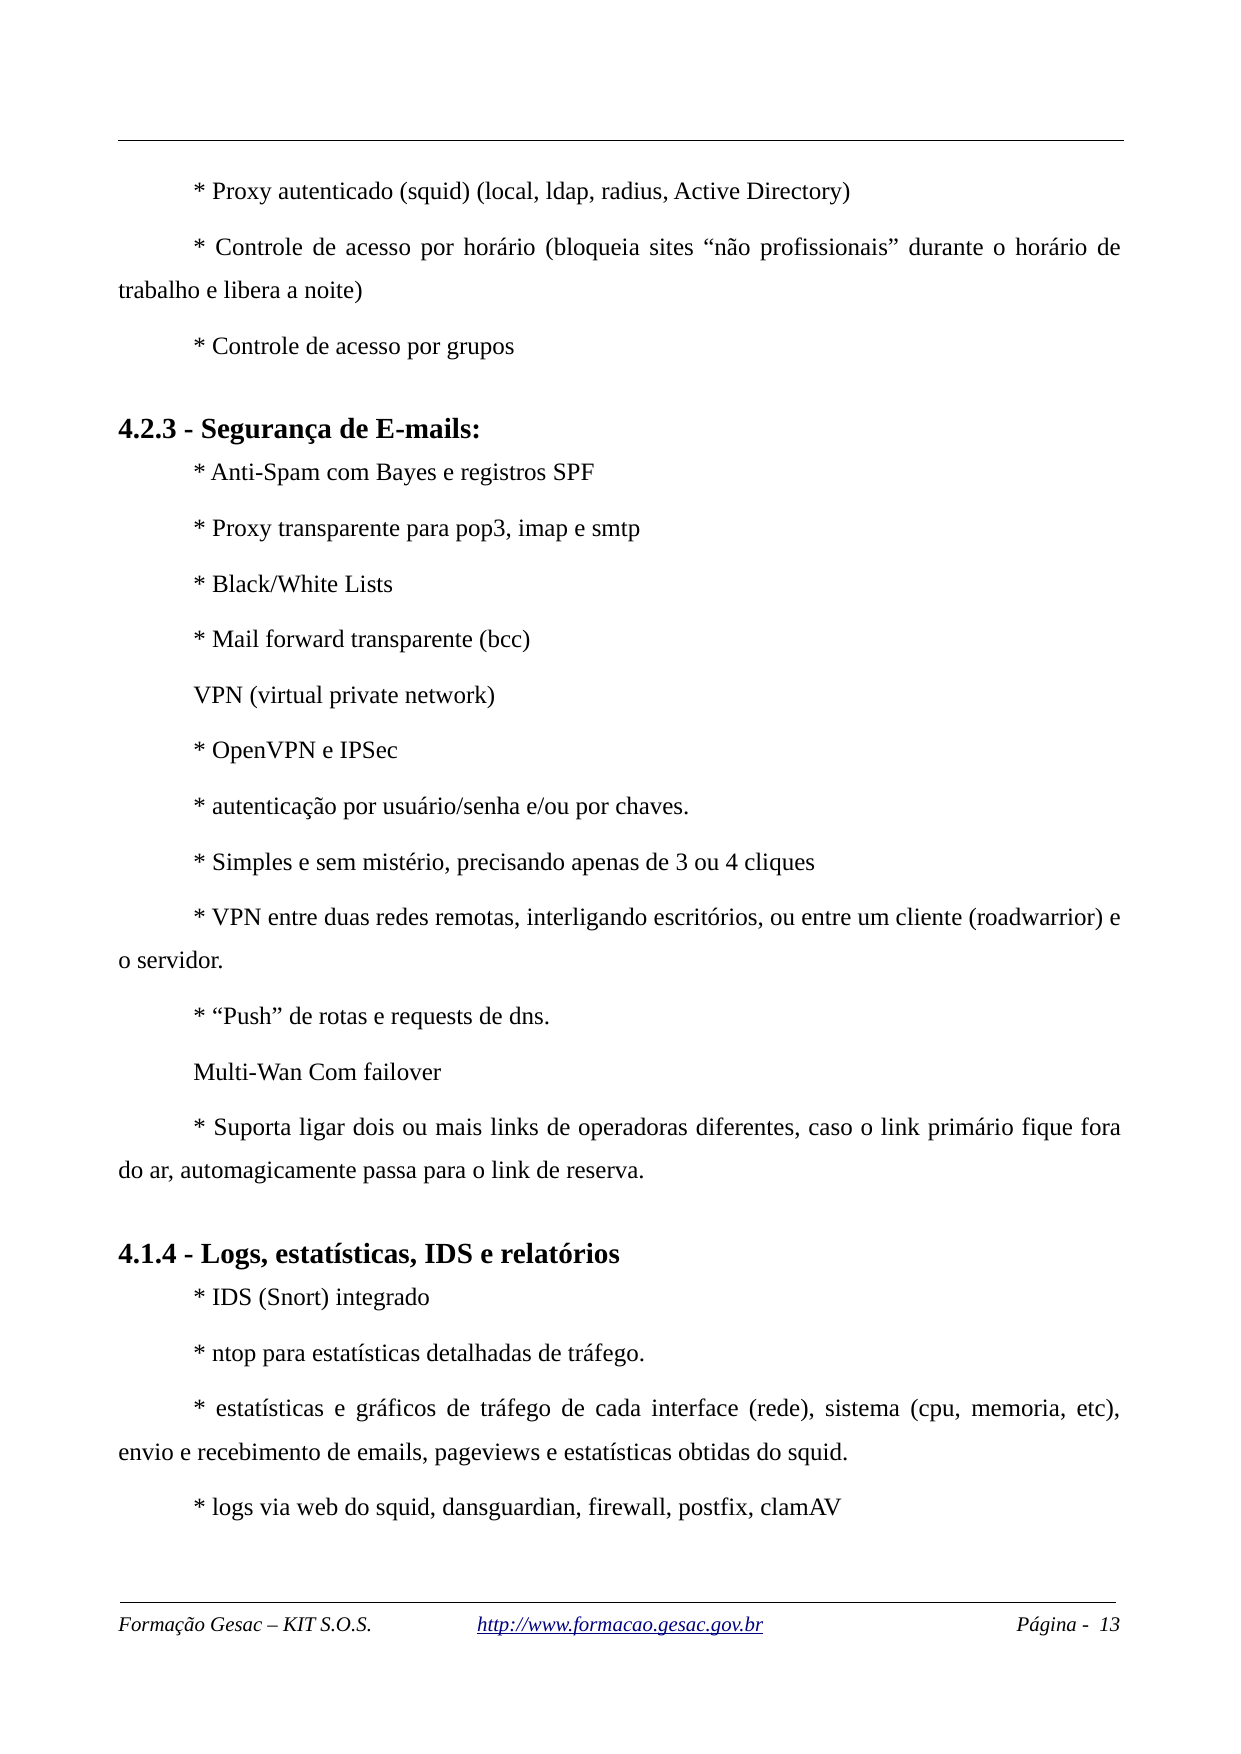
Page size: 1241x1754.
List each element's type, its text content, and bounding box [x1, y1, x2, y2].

subtitle 4.2.3 - Segurança de E-mails: [118, 411, 1122, 445]
text * logs via web do squid, dansguardian, firewall, postfix, clamAV [118, 1492, 1122, 1521]
text VPN (virtual private network) [118, 680, 1122, 709]
text * ntop para estatísticas detalhadas de tráfego. [118, 1338, 1122, 1367]
text * VPN entre duas redes remotas, interligando escritórios, ou entre um cliente (roadwarrior) e o servidor. [118, 902, 1122, 974]
text * Proxy transparente para pop3, imap e smtp [118, 513, 1122, 542]
text * Anti-Spam com Bayes e registros SPF [118, 457, 1122, 486]
text * estatísticas e gráficos de tráfego de cada interface (rede), sistema (cpu, memoria, etc), envio e recebimento de emails, pageviews e estatísticas obtidas do squid. [118, 1393, 1122, 1465]
text * “Push” de rotas e requests de dns. [118, 1001, 1122, 1030]
text * Mail forward transparente (bcc) [118, 624, 1122, 653]
text * autenticação por usuário/senha e/ou por chaves. [118, 791, 1122, 820]
text * IDS (Snort) integrado [118, 1282, 1122, 1311]
text * Suporta ligar dois ou mais links de operadoras diferentes, caso o link primário fique fora do ar, automagicamente passa para o link de reserva. [118, 1112, 1122, 1184]
text * Controle de acesso por grupos [118, 331, 1122, 359]
text * OpenVPN e IPSec [118, 736, 1122, 764]
text * Black/White Lists [118, 569, 1122, 597]
text * Controle de acesso por horário (bloqueia sites “não profissionais” durante o horário de trabalho e libera a noite) [118, 232, 1122, 304]
text * Simples e sem mistério, precisando apenas de 3 ou 4 cliques [118, 847, 1122, 876]
subtitle 4.1.4 - Logs, estatísticas, IDS e relatórios [118, 1236, 1122, 1270]
text * Proxy autenticado (squid) (local, ldap, radius, Active Directory) [118, 176, 1122, 205]
text Multi-Wan Com failover [118, 1057, 1122, 1086]
